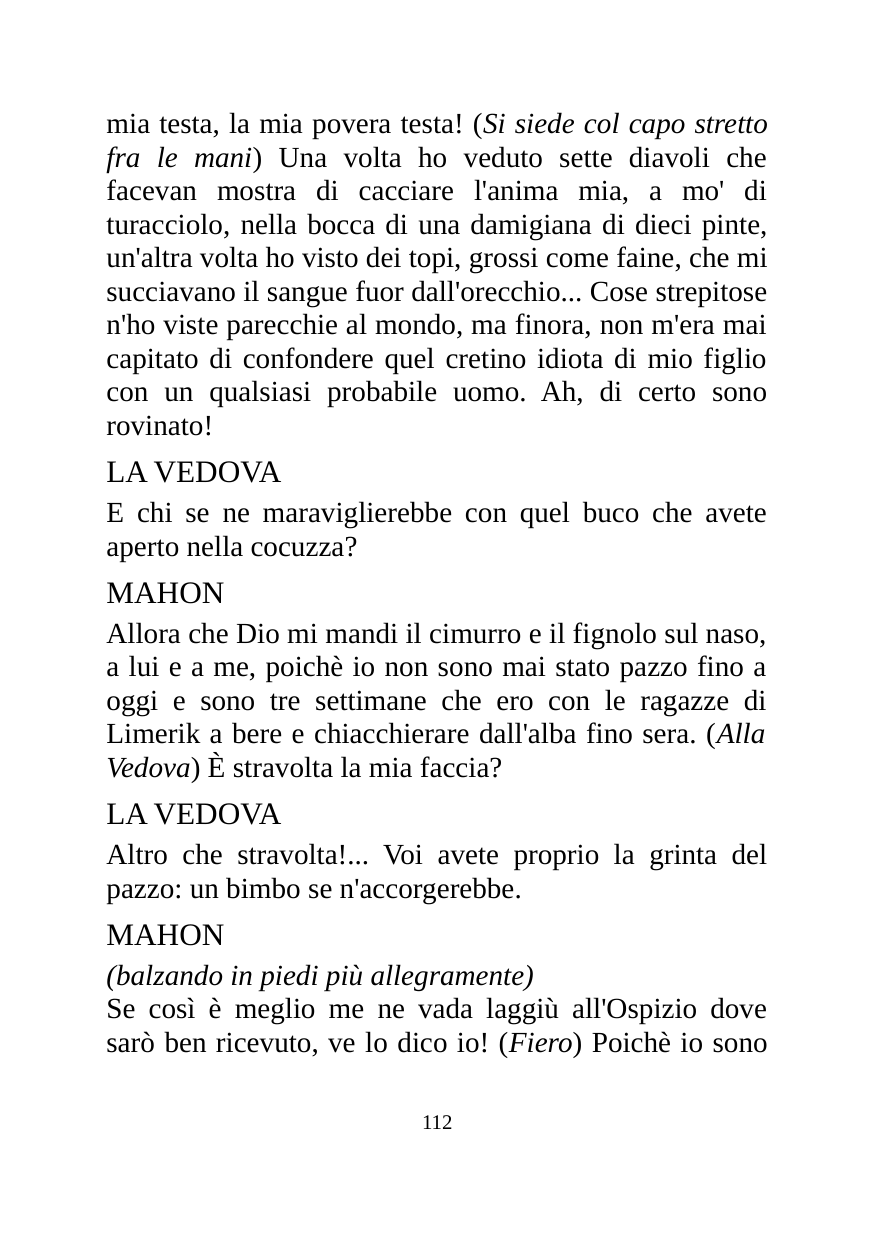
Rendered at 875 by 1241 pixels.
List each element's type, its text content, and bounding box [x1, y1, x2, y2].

text mia testa, la mia povera testa! (Si siede col capo stretto fra le mani) Una volta ho veduto sette diavoli che facevan mostra di cacciare l'anima mia, a mo' di turacciolo, nella bocca di una damigiana di dieci pinte, un'altra volta ho visto dei topi, grossi come faine, che mi succiavano il sangue fuor dall'orecchio... Cose strepitose n'ho viste parecchie al mondo, ma finora, non m'era mai capitato di confondere quel cretino idiota di mio figlio con un qualsiasi probabile uomo. Ah, di certo sono rovinato! [106, 106, 768, 442]
text Altro che stravolta!... Voi avete proprio la grinta del pazzo: un bimbo se n'accorgerebbe. [106, 837, 768, 904]
text LA VEDOVA [106, 796, 768, 831]
text MAHON [106, 574, 768, 610]
text Se così è meglio me ne vada laggiù all'Ospizio dove sarò ben ricevuto, ve lo dico io! (Fiero) Poichè io sono [106, 992, 768, 1059]
text LA VEDOVA [106, 453, 768, 489]
text (balzando in piedi più allegramente) [106, 958, 768, 992]
text Allora che Dio mi mandi il cimurro e il fignolo sul naso, a lui e a me, poichè io non sono mai stato pazzo fino a oggi e sono tre settimane che ero con le ragazze di Limerik a bere e chiacchierare dall'alba fino sera. (Alla Vedova) È stravolta la mia faccia? [106, 616, 768, 784]
text MAHON [106, 916, 768, 952]
text E chi se ne maraviglierebbe con quel buco che avete aperto nella cocuzza? [106, 495, 768, 562]
